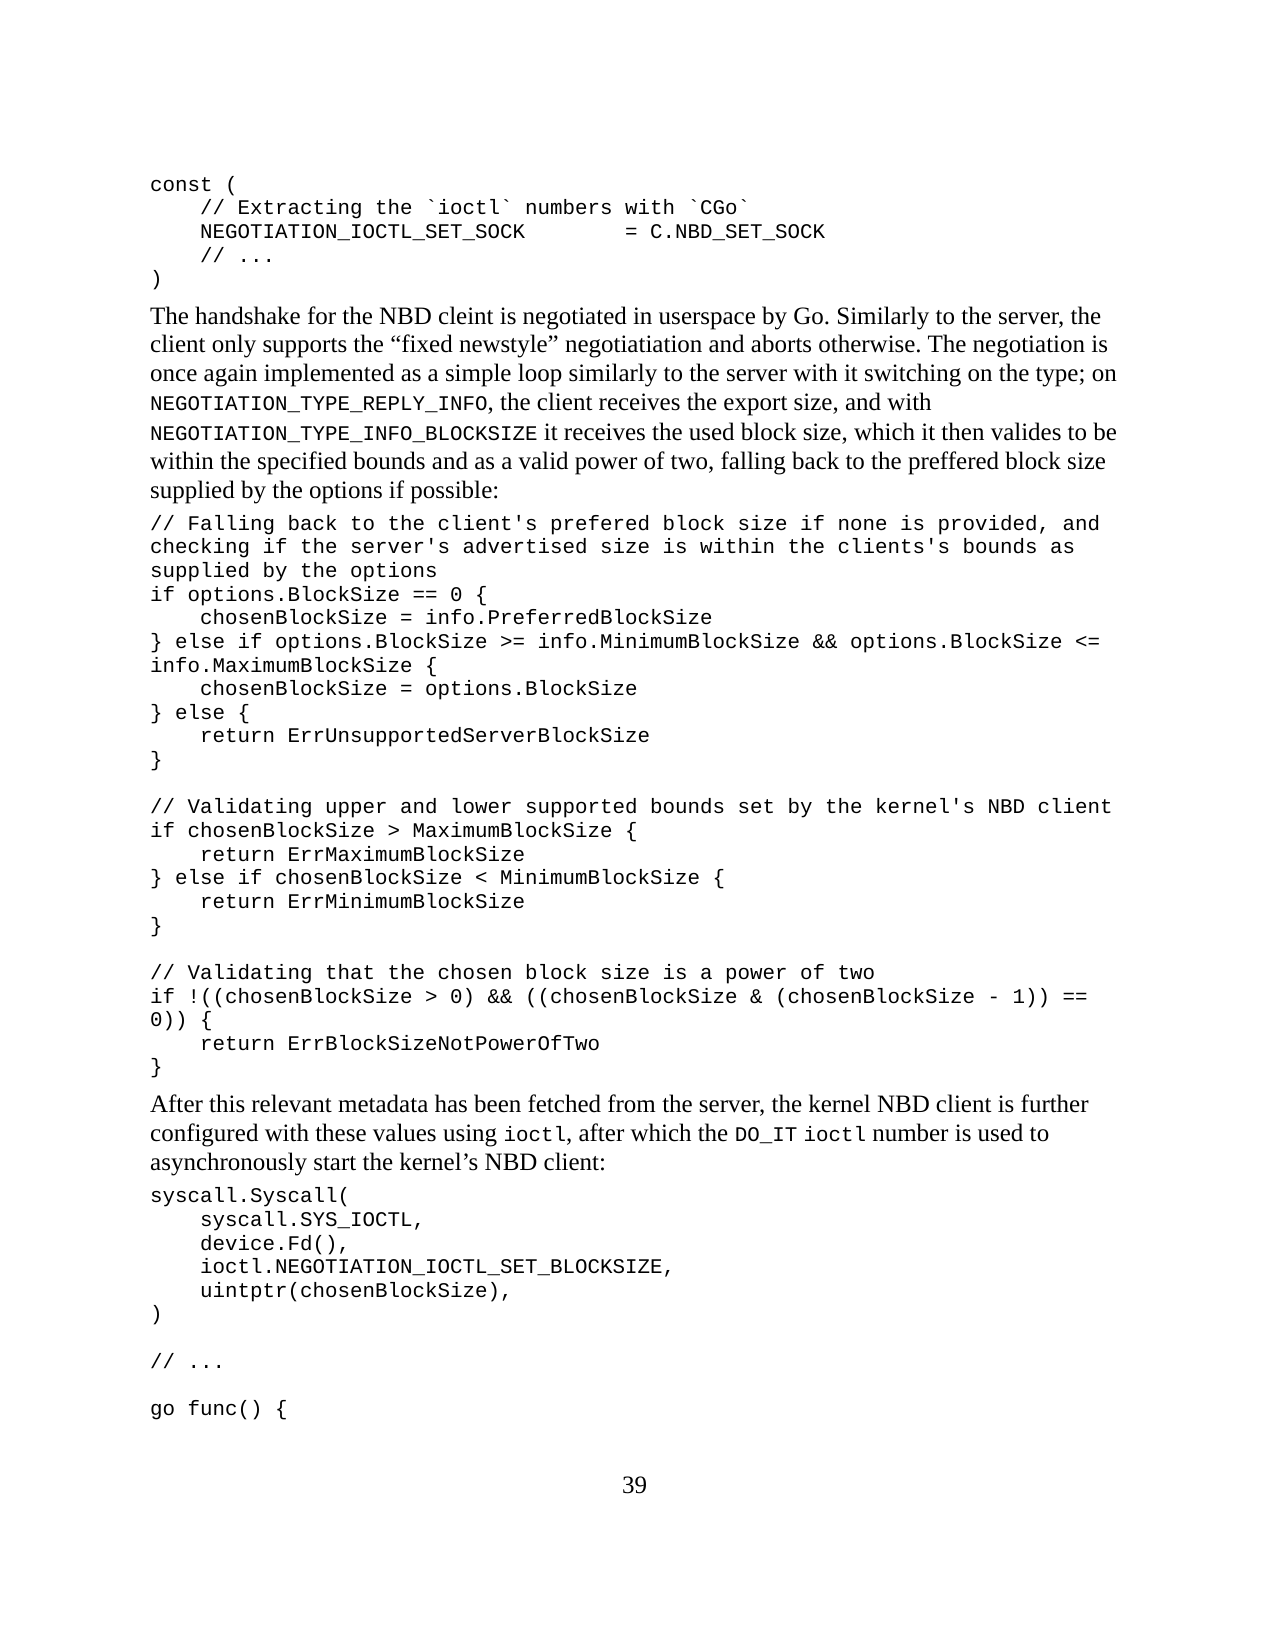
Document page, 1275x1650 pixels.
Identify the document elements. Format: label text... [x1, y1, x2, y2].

text ) [150, 1303, 1125, 1327]
text syscall.SYS_IOCTL, [150, 1209, 1125, 1232]
text // Extracting the `ioctl` numbers with `CGo` [150, 197, 1125, 221]
text // Validating upper and lower supported bounds set by the kernel's NBD client [150, 796, 1125, 820]
text device.Fd(), [150, 1232, 1125, 1256]
text chosenBlockSize = options.BlockSize [150, 678, 1125, 702]
text NEGOTIATION_IOCTL_SET_SOCK = C.NBD_SET_SOCK [150, 221, 1125, 244]
text // Validating that the chosen block size is a power of two [150, 962, 1125, 986]
text uintptr(chosenBlockSize), [150, 1280, 1125, 1303]
text return ErrMinimumBlockSize [150, 891, 1125, 915]
text if !((chosenBlockSize > 0) && ((chosenBlockSize & (chosenBlockSize - 1)) == 0)) { [150, 986, 1125, 1033]
text After this relevant metadata has been fetched from the server, the kernel NBD client is further configured with these values using ioctl, after which the DO_IT ioctl number is used to asynchronously start the kernel’s NBD client: [150, 1089, 1125, 1176]
text } [150, 915, 1125, 938]
text go func() { [150, 1398, 1125, 1422]
text } else if chosenBlockSize < MinimumBlockSize { [150, 867, 1125, 891]
text if options.BlockSize == 0 { [150, 584, 1125, 607]
text const ( [150, 174, 1125, 197]
text syscall.Syscall( [150, 1185, 1125, 1209]
text // Falling back to the client's prefered block size if none is provided, and checking if the server's advertised size is within the clients's bounds as supplied by the options [150, 513, 1125, 584]
text The handshake for the NBD cleint is negotiated in userspace by Go. Similarly to the server, the client only supports the “fixed newstyle” negotiatiation and aborts otherwise. The negotiation is once again implemented as a simple loop similarly to the server with it switching on the type; on NEGOTIATION_TYPE_REPLY_INFO, the client receives the export size, and with NEGOTIATION_TYPE_INFO_BLOCKSIZE it receives the used block size, which it then valides to be within the specified bounds and as a valid power of two, falling back to the preffered block size supplied by the options if possible: [150, 301, 1125, 504]
text chosenBlockSize = info.PreferredBlockSize [150, 607, 1125, 631]
text return ErrBlockSizeNotPowerOfTwo [150, 1033, 1125, 1057]
text return ErrUnsupportedServerBlockSize [150, 726, 1125, 749]
text // ... [150, 244, 1125, 268]
text if chosenBlockSize > MaximumBlockSize { [150, 820, 1125, 844]
text } [150, 1057, 1125, 1080]
text } else if options.BlockSize >= info.MinimumBlockSize && options.BlockSize <= info.MaximumBlockSize { [150, 631, 1125, 678]
text return ErrMaximumBlockSize [150, 844, 1125, 867]
text ) [150, 268, 1125, 292]
text } [150, 749, 1125, 773]
text ioctl.NEGOTIATION_IOCTL_SET_BLOCKSIZE, [150, 1256, 1125, 1280]
text // ... [150, 1351, 1125, 1374]
text } else { [150, 702, 1125, 726]
